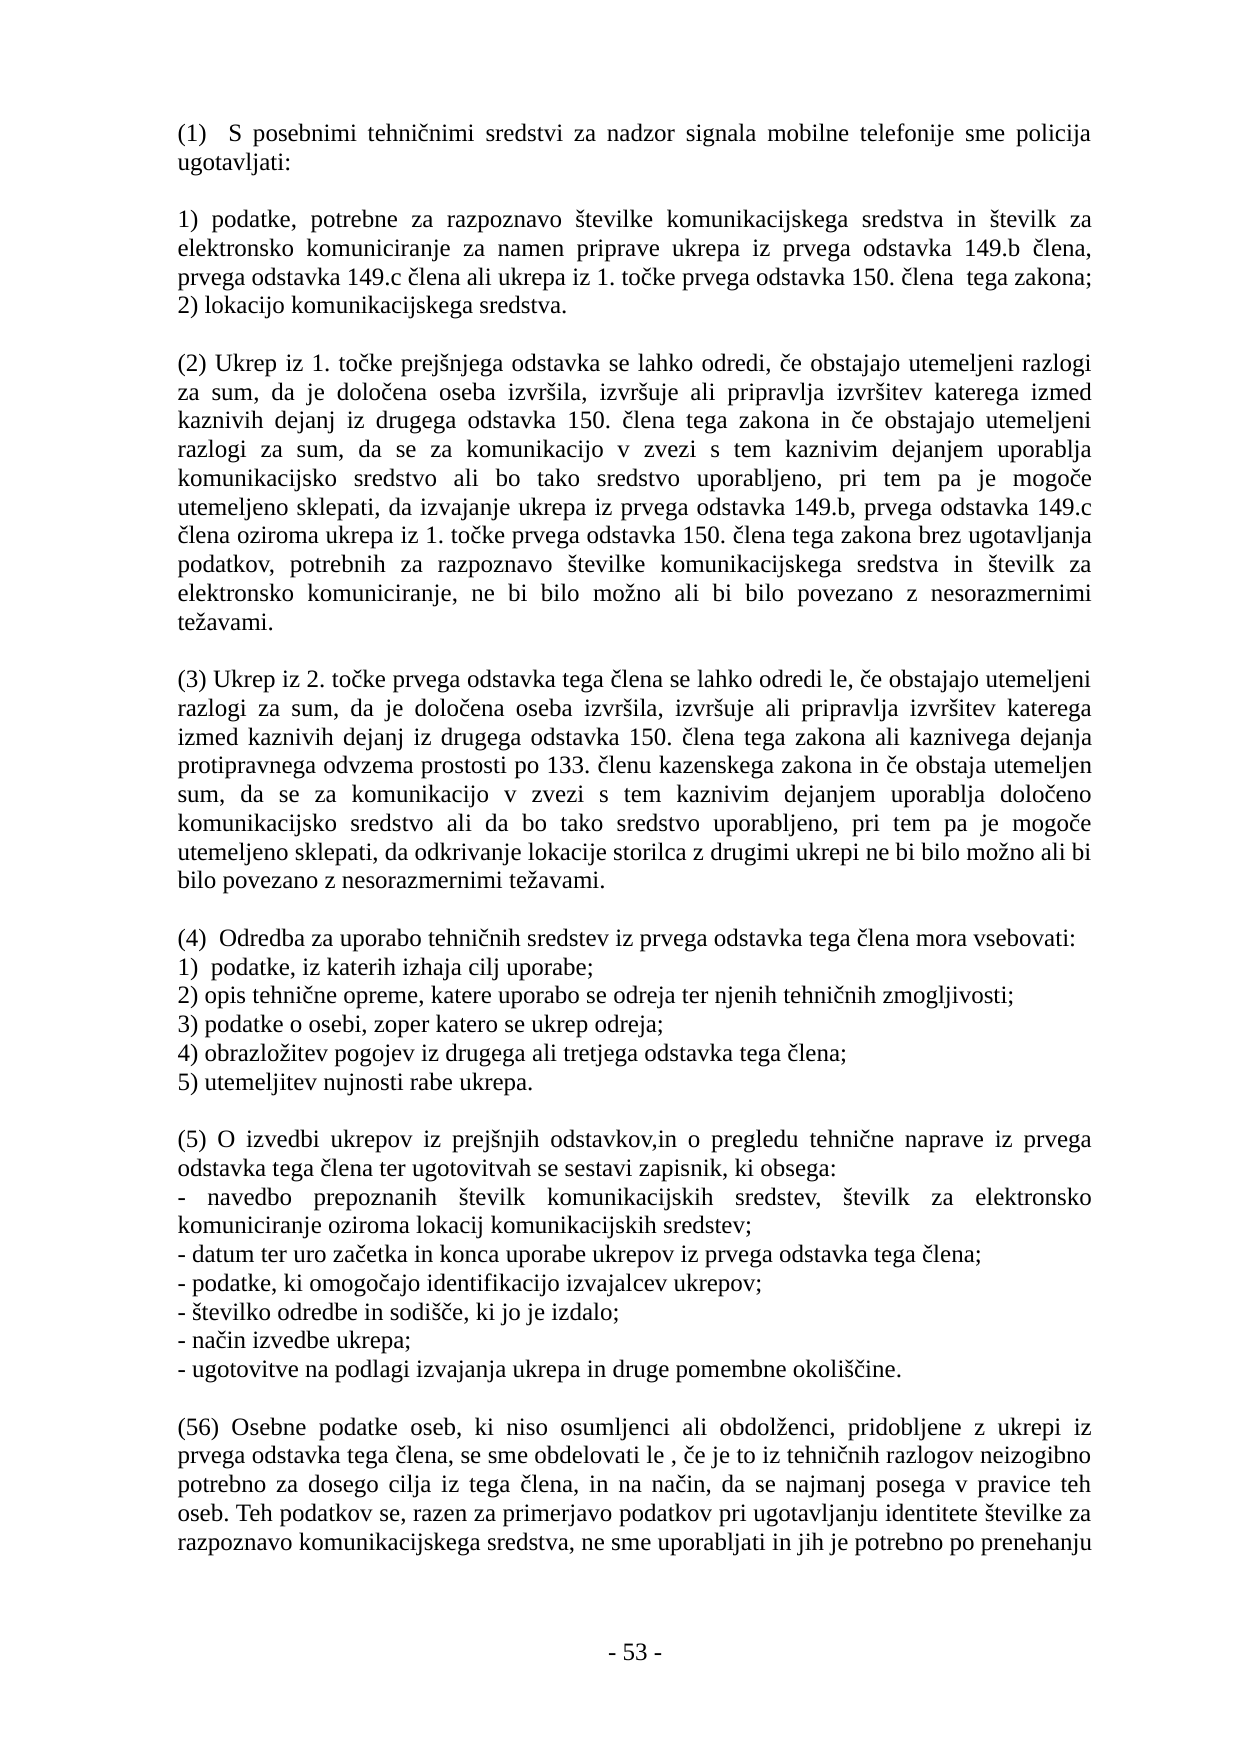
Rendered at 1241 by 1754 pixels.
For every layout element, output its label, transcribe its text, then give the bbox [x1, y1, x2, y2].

text 1) podatke, iz katerih izhaja cilj uporabe; [177, 952, 1093, 981]
text - ugotovitve na podlagi izvajanja ukrepa in druge pomembne okoliščine. [177, 1354, 1093, 1383]
text (56) Osebne podatke oseb, ki niso osumljenci ali obdolženci, pridobljene z ukrepi iz prvega odstavka tega člena, se sme obdelovati le , če je to iz tehničnih razlogov neizogibno potrebno za dosego cilja iz tega člena, in na način, da se najmanj posega v pravice teh oseb. Teh podatkov se, razen za primerjavo podatkov pri ugotavljanju identitete številke za razpoznavo komunikacijskega sredstva, ne sme uporabljati in jih je potrebno po prenehanju [177, 1412, 1093, 1556]
text 1) podatke, potrebne za razpoznavo številke komunikacijskega sredstva in številk za elektronsko komuniciranje za namen priprave ukrepa iz prvega odstavka 149.b člena, prvega odstavka 149.c člena ali ukrepa iz 1. točke prvega odstavka 150. člena tega zakona; [177, 204, 1093, 291]
text 2) lokacijo komunikacijskega sredstva. [177, 291, 1093, 319]
text 2) opis tehnične opreme, katere uporabo se odreja ter njenih tehničnih zmogljivosti; [177, 981, 1093, 1009]
text - navedbo prepoznanih številk komunikacijskih sredstev, številk za elektronsko komuniciranje oziroma lokacij komunikacijskih sredstev; [177, 1182, 1093, 1239]
text (2) Ukrep iz 1. točke prejšnjega odstavka se lahko odredi, če obstajajo utemeljeni razlogi za sum, da je določena oseba izvršila, izvršuje ali pripravlja izvršitev katerega izmed kaznivih dejanj iz drugega odstavka 150. člena tega zakona in če obstajajo utemeljeni razlogi za sum, da se za komunikacijo v zvezi s tem kaznivim dejanjem uporablja komunikacijsko sredstvo ali bo tako sredstvo uporabljeno, pri tem pa je mogoče utemeljeno sklepati, da izvajanje ukrepa iz prvega odstavka 149.b, prvega odstavka 149.c člena oziroma ukrepa iz 1. točke prvega odstavka 150. člena tega zakona brez ugotavljanja podatkov, potrebnih za razpoznavo številke komunikacijskega sredstva in številk za elektronsko komuniciranje, ne bi bilo možno ali bi bilo povezano z nesorazmernimi težavami. [177, 348, 1093, 636]
text - številko odredbe in sodišče, ki jo je izdalo; [177, 1297, 1093, 1326]
text 3) podatke o osebi, zoper katero se ukrep odreja; [177, 1009, 1093, 1038]
text (4) Odredba za uporabo tehničnih sredstev iz prvega odstavka tega člena mora vsebovati: [177, 923, 1093, 952]
text - datum ter uro začetka in konca uporabe ukrepov iz prvega odstavka tega člena; [177, 1239, 1093, 1268]
text (1) S posebnimi tehničnimi sredstvi za nadzor signala mobilne telefonije sme policija ugotavljati: [177, 118, 1093, 176]
text 5) utemeljitev nujnosti rabe ukrepa. [177, 1067, 1093, 1096]
text (5) O izvedbi ukrepov iz prejšnjih odstavkov,in o pregledu tehnične naprave iz prvega odstavka tega člena ter ugotovitvah se sestavi zapisnik, ki obsega: [177, 1124, 1093, 1182]
text - podatke, ki omogočajo identifikacijo izvajalcev ukrepov; [177, 1268, 1093, 1297]
text (3) Ukrep iz 2. točke prvega odstavka tega člena se lahko odredi le, če obstajajo utemeljeni razlogi za sum, da je določena oseba izvršila, izvršuje ali pripravlja izvršitev katerega izmed kaznivih dejanj iz drugega odstavka 150. člena tega zakona ali kaznivega dejanja protipravnega odvzema prostosti po 133. členu kazenskega zakona in če obstaja utemeljen sum, da se za komunikacijo v zvezi s tem kaznivim dejanjem uporablja določeno komunikacijsko sredstvo ali da bo tako sredstvo uporabljeno, pri tem pa je mogoče utemeljeno sklepati, da odkrivanje lokacije storilca z drugimi ukrepi ne bi bilo možno ali bi bilo povezano z nesorazmernimi težavami. [177, 664, 1093, 894]
text - način izvedbe ukrepa; [177, 1326, 1093, 1354]
text 4) obrazložitev pogojev iz drugega ali tretjega odstavka tega člena; [177, 1038, 1093, 1067]
